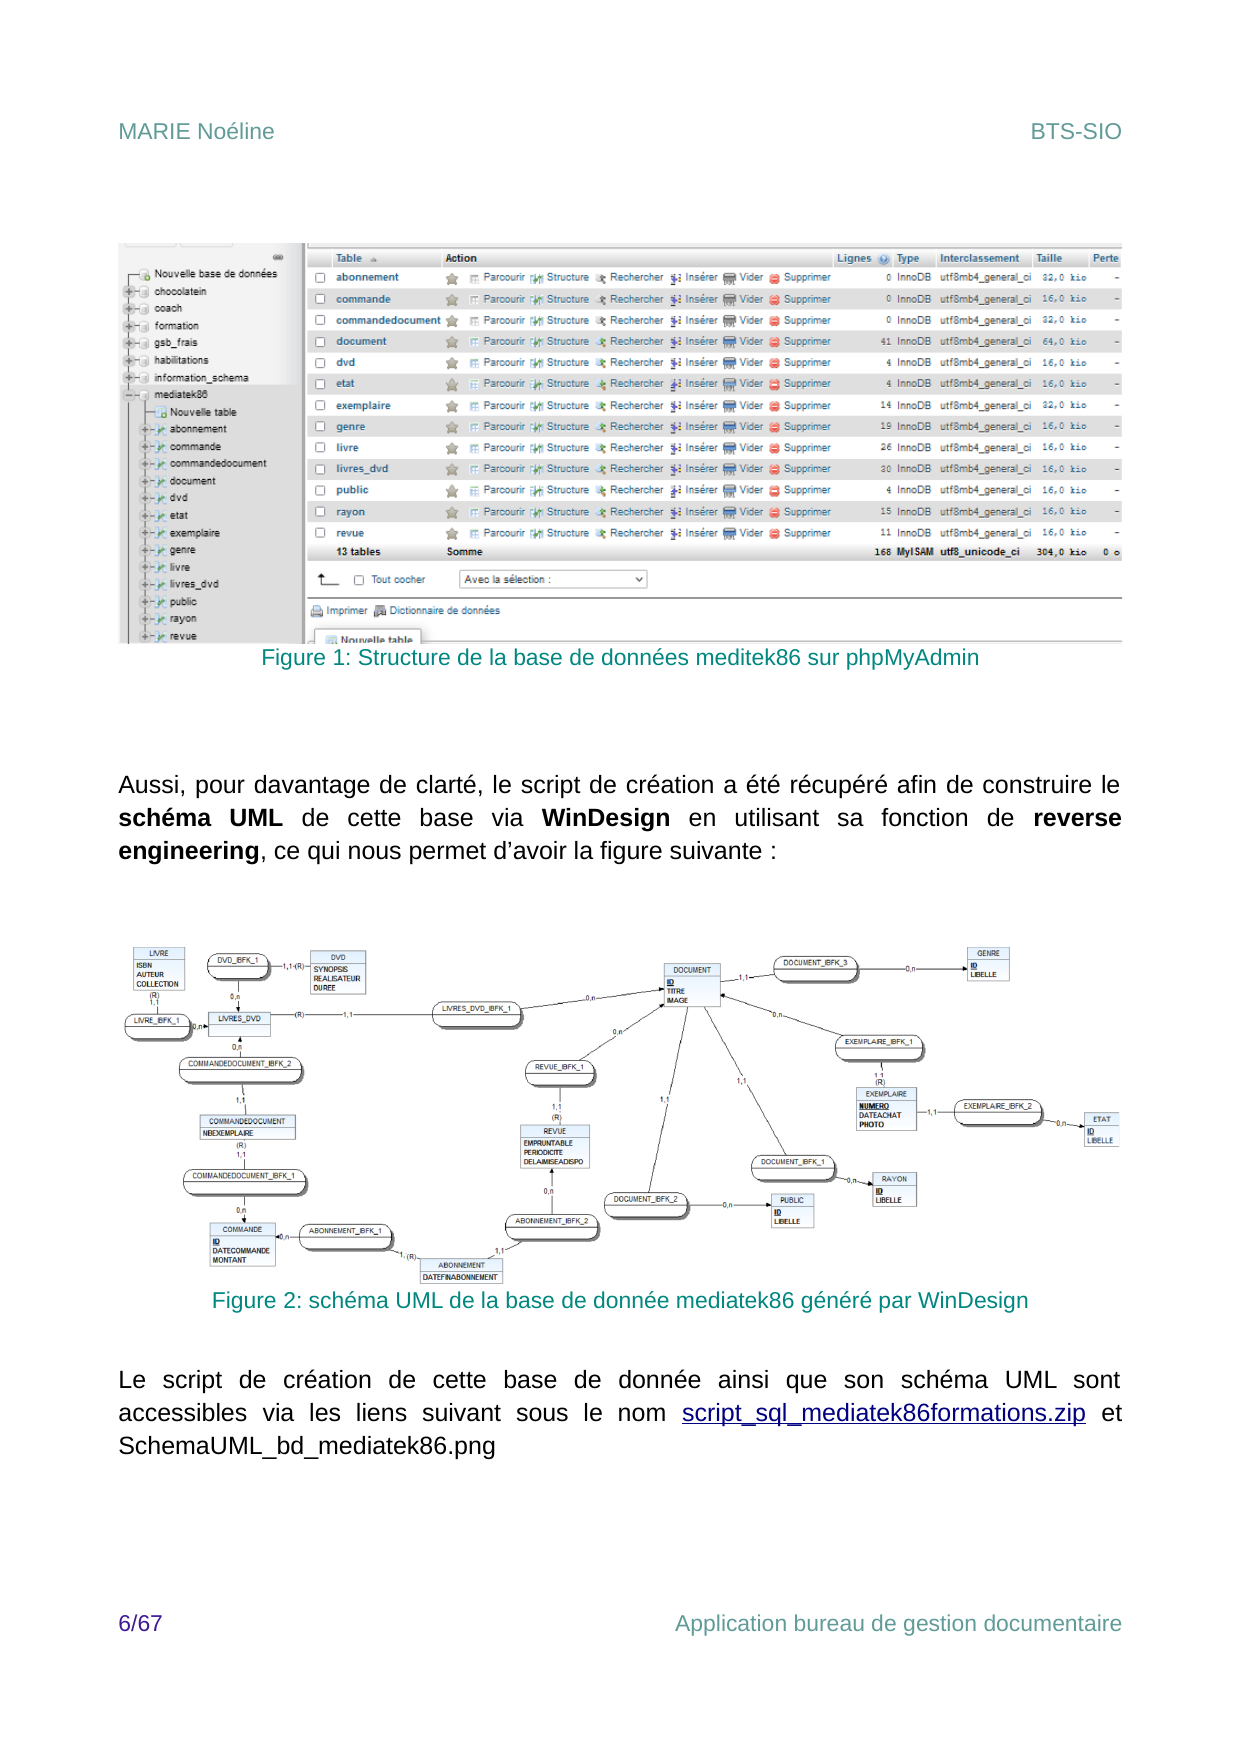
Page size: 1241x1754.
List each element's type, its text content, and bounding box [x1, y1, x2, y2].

text Le script de création de cette base de donnée ainsi que son schéma UML sont accessibles via les liens suivant sous le nom script_sql_mediatek86formations.zip et SchemaUML_bd_mediatek86.png [118, 1365, 1122, 1460]
picture [118, 243, 1123, 644]
text Figure 1: Structure de la base de données meditek86 sur phpMyAdmin [118, 644, 1122, 670]
text Figure 2: schéma UML de la base de donnée mediatek86 généré par WinDesign [121, 1287, 1119, 1313]
text Aussi, pour davantage de clarté, le script de création a été récupéré afin de construire le schéma UML de cette base via WinDesign en utilisant sa fonction de reverse engineering, ce qui nous permet d’avoir la figure suivante : [118, 769, 1122, 864]
picture [121, 947, 1120, 1287]
